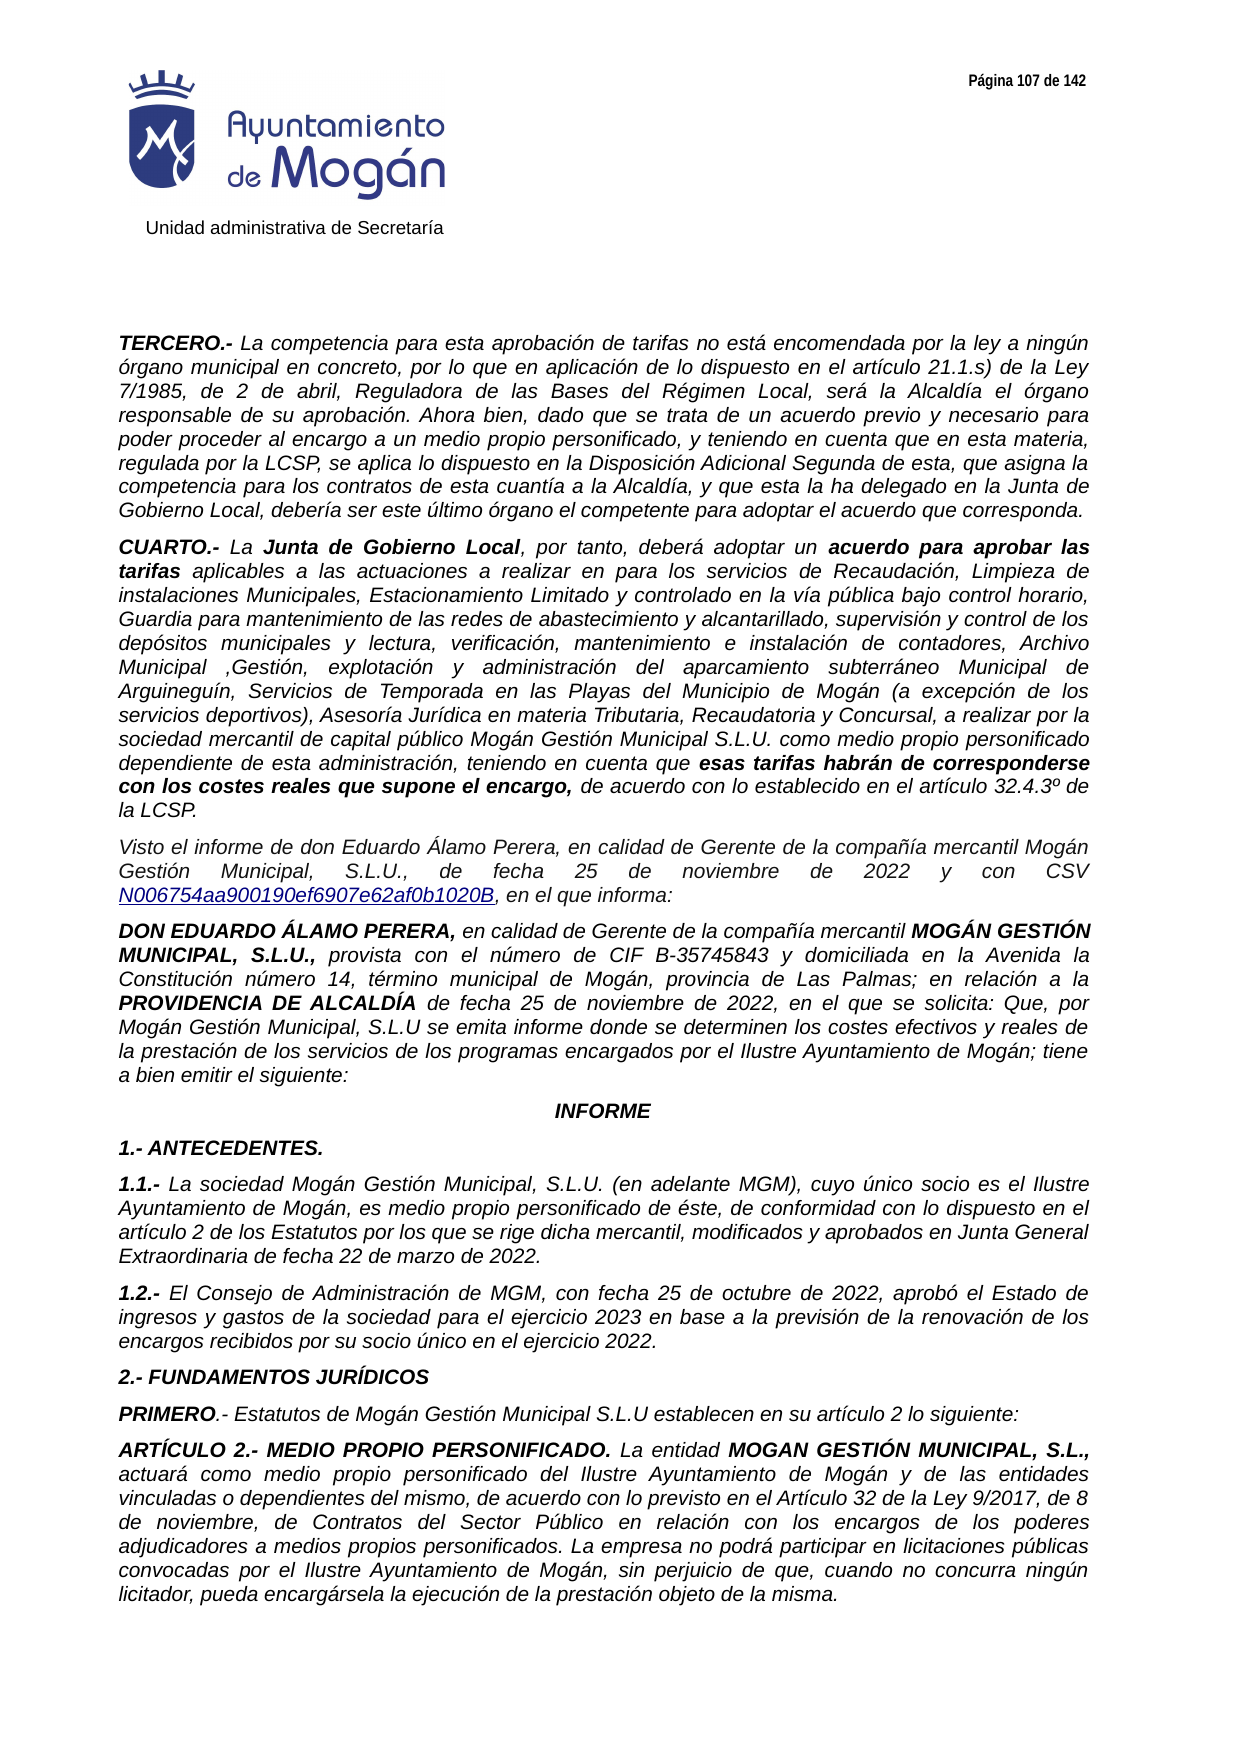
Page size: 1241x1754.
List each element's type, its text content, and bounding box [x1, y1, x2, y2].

picture [128, 70, 445, 206]
text 2.- FUNDAMENTOS JURÍDICOS [118, 1365, 1092, 1389]
text Visto el informe de don Eduardo Álamo Perera, en calidad de Gerente de la compañía mercantil Mogán Gestión Municipal, S.L.U., de fecha 25 de noviembre de 2022 y con CSV N006754aa900190ef6907e62af0b1020B, en el que informa: [118, 835, 1092, 907]
text DON EDUARDO ÁLAMO PERERA, en calidad de Gerente de la compañía mercantil MOGÁN GESTIÓN MUNICIPAL, S.L.U., provista con el número de CIF B-35745843 y domiciliada en la Avenida la Constitución número 14, término municipal de Mogán, provincia de Las Palmas; en relación a la PROVIDENCIA DE ALCALDÍA de fecha 25 de noviembre de 2022, en el que se solicita: Que, por Mogán Gestión Municipal, S.L.U se emita informe donde se determinen los costes efectivos y reales de la prestación de los servicios de los programas encargados por el Ilustre Ayuntamiento de Mogán; tiene a bien emitir el siguiente: [118, 919, 1092, 1087]
text CUARTO.- La Junta de Gobierno Local, por tanto, deberá adoptar un acuerdo para aprobar las tarifas aplicables a las actuaciones a realizar en para los servicios de Recaudación, Limpieza de instalaciones Municipales, Estacionamiento Limitado y controlado en la vía pública bajo control horario, Guardia para mantenimiento de las redes de abastecimiento y alcantarillado, supervisión y control de los depósitos municipales y lectura, verificación, mantenimiento e instalación de contadores, Archivo Municipal ,Gestión, explotación y administración del aparcamiento subterráneo Municipal de Arguineguín, Servicios de Temporada en las Playas del Municipio de Mogán (a excepción de los servicios deportivos), Asesoría Jurídica en materia Tributaria, Recaudatoria y Concursal, a realizar por la sociedad mercantil de capital público Mogán Gestión Municipal S.L.U. como medio propio personificado dependiente de esta administración, teniendo en cuenta que esas tarifas habrán de corresponderse con los costes reales que supone el encargo, de acuerdo con lo establecido en el artículo 32.4.3º de la LCSP. [118, 535, 1092, 822]
text TERCERO.- La competencia para esta aprobación de tarifas no está encomendada por la ley a ningún órgano municipal en concreto, por lo que en aplicación de lo dispuesto en el artículo 21.1.s) de la Ley 7/1985, de 2 de abril, Reguladora de las Bases del Régimen Local, será la Alcaldía el órgano responsable de su aprobación. Ahora bien, dado que se trata de un acuerdo previo y necesario para poder proceder al encargo a un medio propio personificado, y teniendo en cuenta que en esta materia, regulada por la LCSP, se aplica lo dispuesto en la Disposición Adicional Segunda de esta, que asigna la competencia para los contratos de esta cuantía a la Alcaldía, y que esta la ha delegado en la Junta de Gobierno Local, debería ser este último órgano el competente para adoptar el acuerdo que corresponda. [118, 331, 1092, 522]
text 1.2.- El Consejo de Administración de MGM, con fecha 25 de octubre de 2022, aprobó el Estado de ingresos y gastos de la sociedad para el ejercicio 2023 en base a la previsión de la renovación de los encargos recibidos por su socio único en el ejercicio 2022. [118, 1281, 1092, 1352]
text ARTÍCULO 2.- MEDIO PROPIO PERSONIFICADO. La entidad MOGAN GESTIÓN MUNICIPAL, S.L., actuará como medio propio personificado del Ilustre Ayuntamiento de Mogán y de las entidades vinculadas o dependientes del mismo, de acuerdo con lo previsto en el Artículo 32 de la Ley 9/2017, de 8 de noviembre, de Contratos del Sector Público en relación con los encargos de los poderes adjudicadores a medios propios personificados. La empresa no podrá participar en licitaciones públicas convocadas por el Ilustre Ayuntamiento de Mogán, sin perjuicio de que, cuando no concurra ningún licitador, pueda encargársela la ejecución de la prestación objeto de la misma. [118, 1438, 1092, 1606]
text 1.- ANTECEDENTES. [118, 1136, 1092, 1160]
text 1.1.- La sociedad Mogán Gestión Municipal, S.L.U. (en adelante MGM), cuyo único socio es el Ilustre Ayuntamiento de Mogán, es medio propio personificado de éste, de conformidad con lo dispuesto en el artículo 2 de los Estatutos por los que se rige dicha mercantil, modificados y aprobados en Junta General Extraordinaria de fecha 22 de marzo de 2022. [118, 1172, 1092, 1268]
text INFORME [118, 1099, 1092, 1123]
text PRIMERO.- Estatutos de Mogán Gestión Municipal S.L.U establecen en su artículo 2 lo siguiente: [118, 1401, 1092, 1425]
